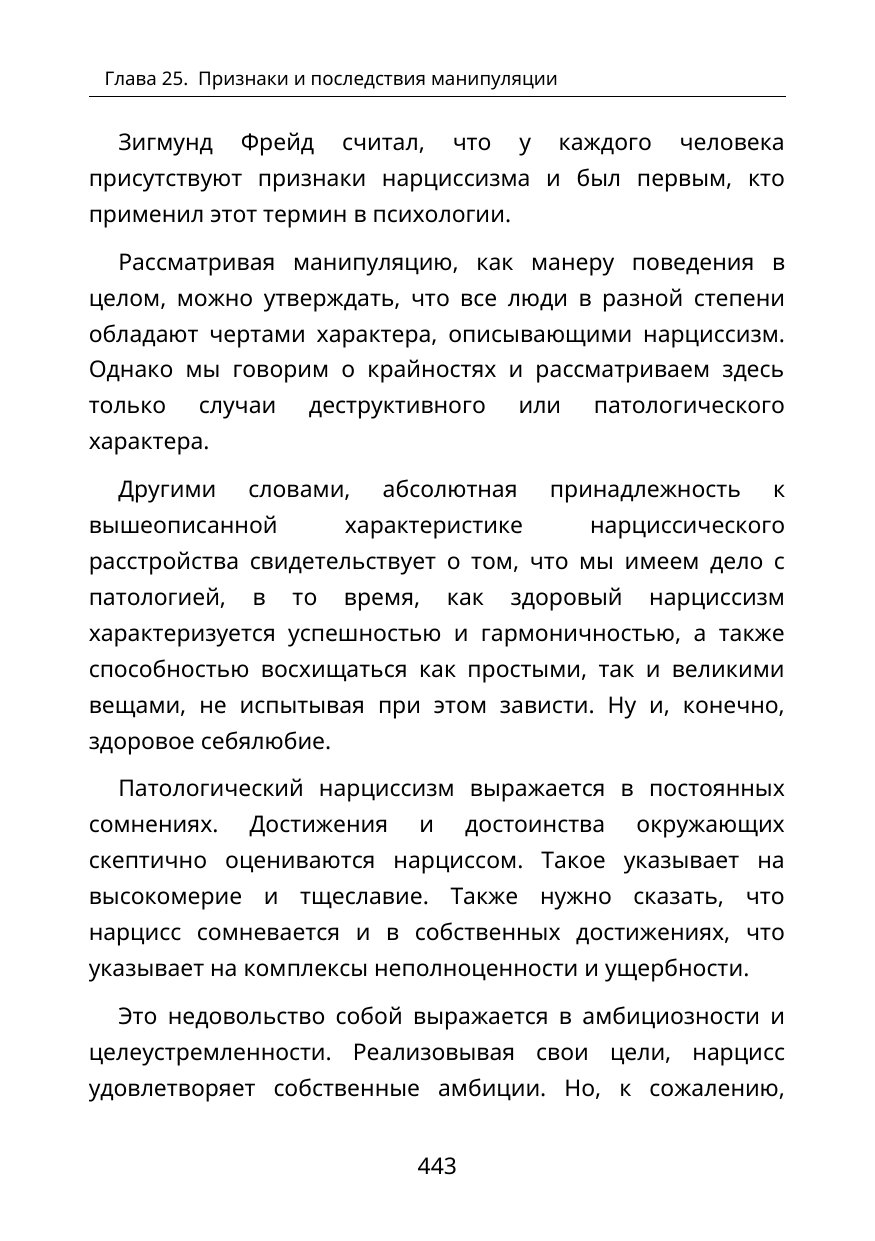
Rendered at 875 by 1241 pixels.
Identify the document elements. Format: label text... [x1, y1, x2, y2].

text Патологический нарциссизм выражается в постоянных сомнениях. Достижения и достоинства окружающих скептично оцениваются нарциссом. Такое указывает на высокомерие и тщеславие. Также нужно сказать, что нарцисс сомневается и в собственных достижениях, что указывает на комплексы неполноценности и ущербности. [88, 772, 786, 983]
text Зигмунд Фрейд считал, что у каждого человека присутствуют признаки нарциссизма и был первым, кто применил этот термин в психологии. [88, 126, 786, 229]
text Рассматривая манипуляцию, как манеру поведения в целом, можно утверждать, что все люди в разной степени обладают чертами характера, описывающими нарциссизм. Однако мы говорим о крайностях и рассматриваем здесь только случаи деструктивного или патологического характера. [88, 246, 786, 457]
text Другими словами, абсолютная принадлежность к вышеописанной характеристике нарциссического расстройства свидетельствует о том, что мы имеем дело с патологией, в то время, как здоровый нарциссизм характеризуется успешностью и гармоничностью, а также способностью восхищаться как простыми, так и великими вещами, не испытывая при этом зависти. Ну и, конечно, здоровое себялюбие. [88, 473, 786, 756]
text Это недовольство собой выражается в амбициозности и целеустремленности. Реализовывая свои цели, нарцисс удовлетворяет собственные амбиции. Но, к сожалению, [88, 1000, 786, 1103]
